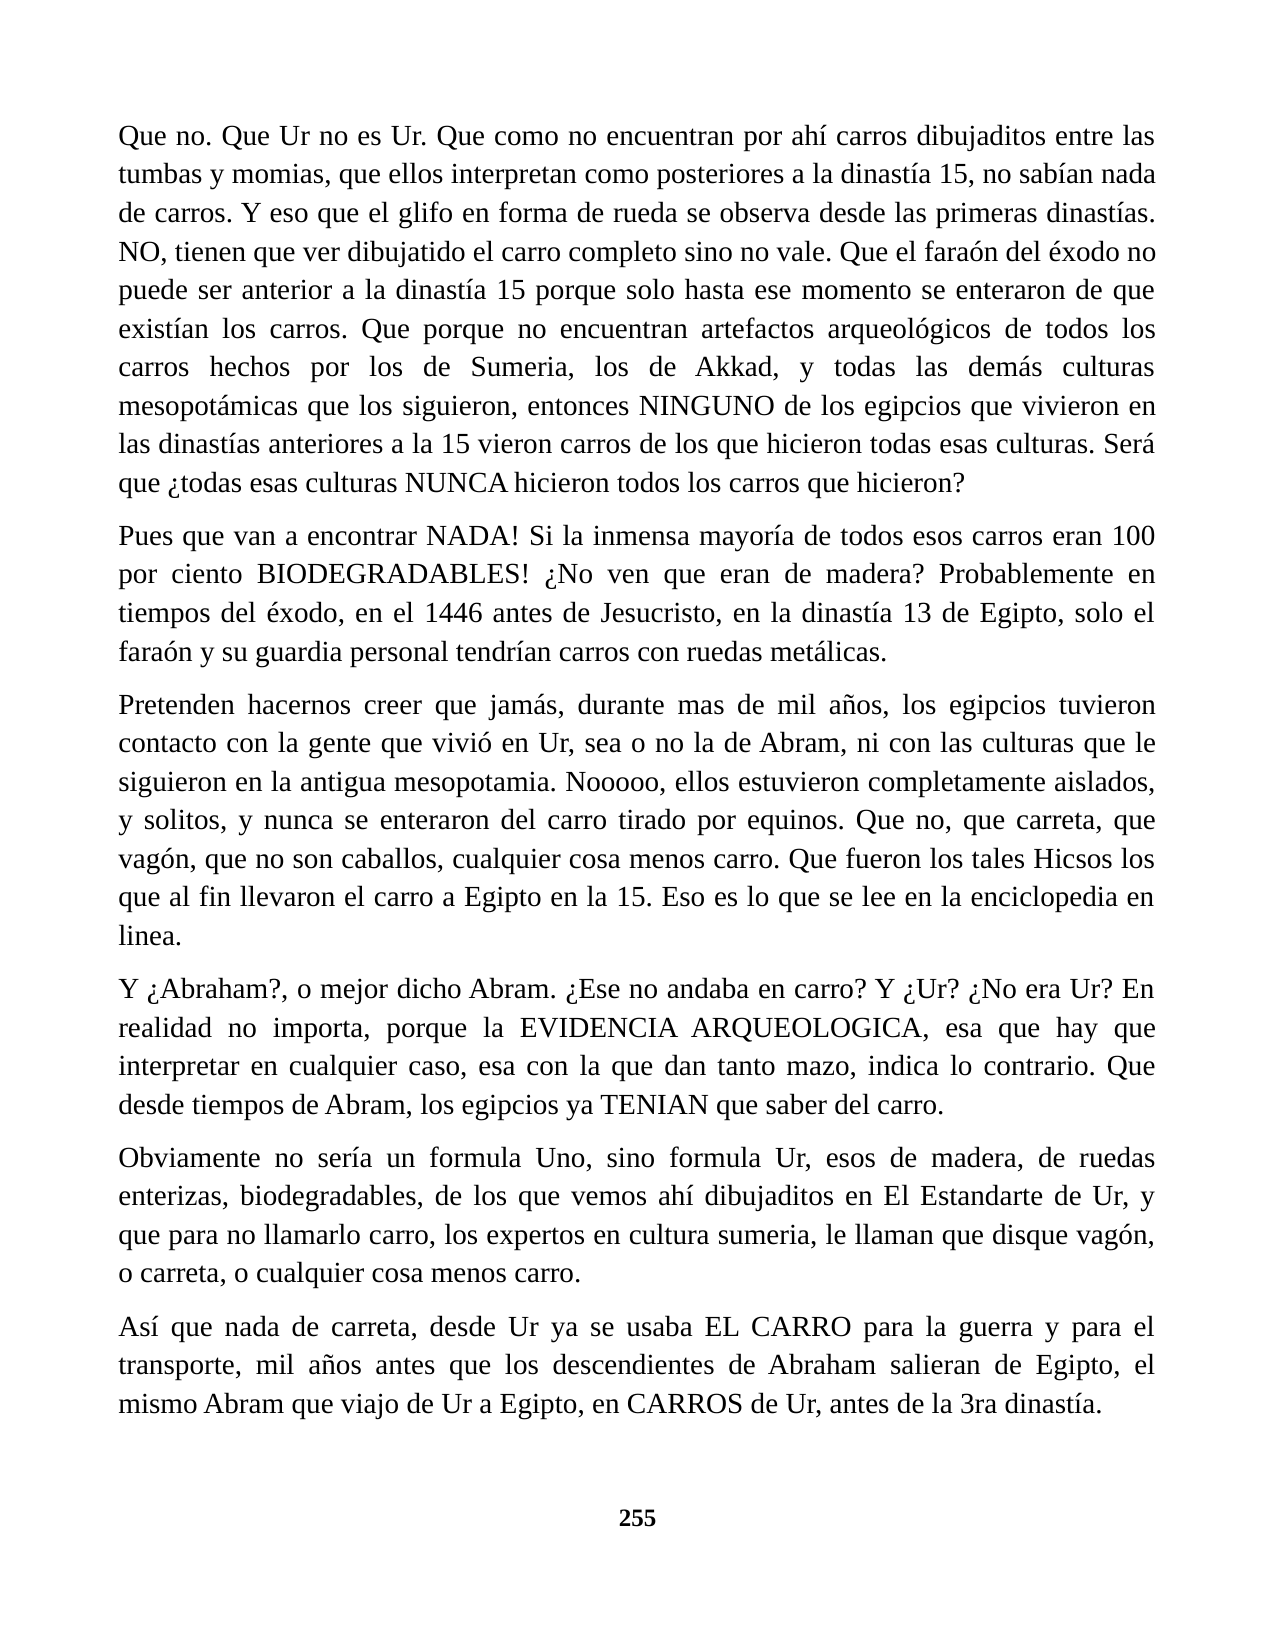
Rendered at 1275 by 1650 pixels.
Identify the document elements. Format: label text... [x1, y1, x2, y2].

text Obviamente no sería un formula Uno, sino formula Ur, esos de madera, de ruedas enterizas, biodegradables, de los que vemos ahí dibujaditos en El Estandarte de Ur, y que para no llamarlo carro, los expertos en cultura sumeria, le llaman que disque vagón, o carreta, o cualquier cosa menos carro. [118, 1140, 1157, 1289]
text Pretenden hacernos creer que jamás, durante mas de mil años, los egipcios tuvieron contacto con la gente que vivió en Ur, sea o no la de Abram, ni con las culturas que le siguieron en la antigua mesopotamia. Nooooo, ellos estuvieron completamente aislados, y solitos, y nunca se enteraron del carro tirado por equinos. Que no, que carreta, que vagón, que no son caballos, cualquier cosa menos carro. Que fueron los tales Hicsos los que al fin llevaron el carro a Egipto en la 15. Eso es lo que se lee en la enciclopedia en linea. [118, 687, 1157, 952]
text Que no. Que Ur no es Ur. Que como no encuentran por ahí carros dibujaditos entre las tumbas y momias, que ellos interpretan como posteriores a la dinastía 15, no sabían nada de carros. Y eso que el glifo en forma de rueda se observa desde las primeras dinastías. NO, tienen que ver dibujatido el carro completo sino no vale. Que el faraón del éxodo no puede ser anterior a la dinastía 15 porque solo hasta ese momento se enteraron de que existían los carros. Que porque no encuentran artefactos arqueológicos de todos los carros hechos por los de Sumeria, los de Akkad, y todas las demás culturas mesopotámicas que los siguieron, entonces NINGUNO de los egipcios que vivieron en las dinastías anteriores a la 15 vieron carros de los que hicieron todas esas culturas. Será que ¿todas esas culturas NUNCA hicieron todos los carros que hicieron? [118, 118, 1157, 498]
text Así que nada de carreta, desde Ur ya se usaba EL CARRO para la guerra y para el transporte, mil años antes que los descendientes de Abraham salieran de Egipto, el mismo Abram que viajo de Ur a Egipto, en CARROS de Ur, antes de la 3ra dinastía. [118, 1309, 1157, 1419]
text Pues que van a encontrar NADA! Si la inmensa mayoría de todos esos carros eran 100 por ciento BIODEGRADABLES! ¿No ven que eran de madera? Probablemente en tiempos del éxodo, en el 1446 antes de Jesucristo, en la dinastía 13 de Egipto, solo el faraón y su guardia personal tendrían carros con ruedas metálicas. [118, 518, 1157, 667]
text Y ¿Abraham?, o mejor dicho Abram. ¿Ese no andaba en carro? Y ¿Ur? ¿No era Ur? En realidad no importa, porque la EVIDENCIA ARQUEOLOGICA, esa que hay que interpretar en cualquier caso, esa con la que dan tanto mazo, indica lo contrario. Que desde tiempos de Abram, los egipcios ya TENIAN que saber del carro. [118, 971, 1157, 1120]
